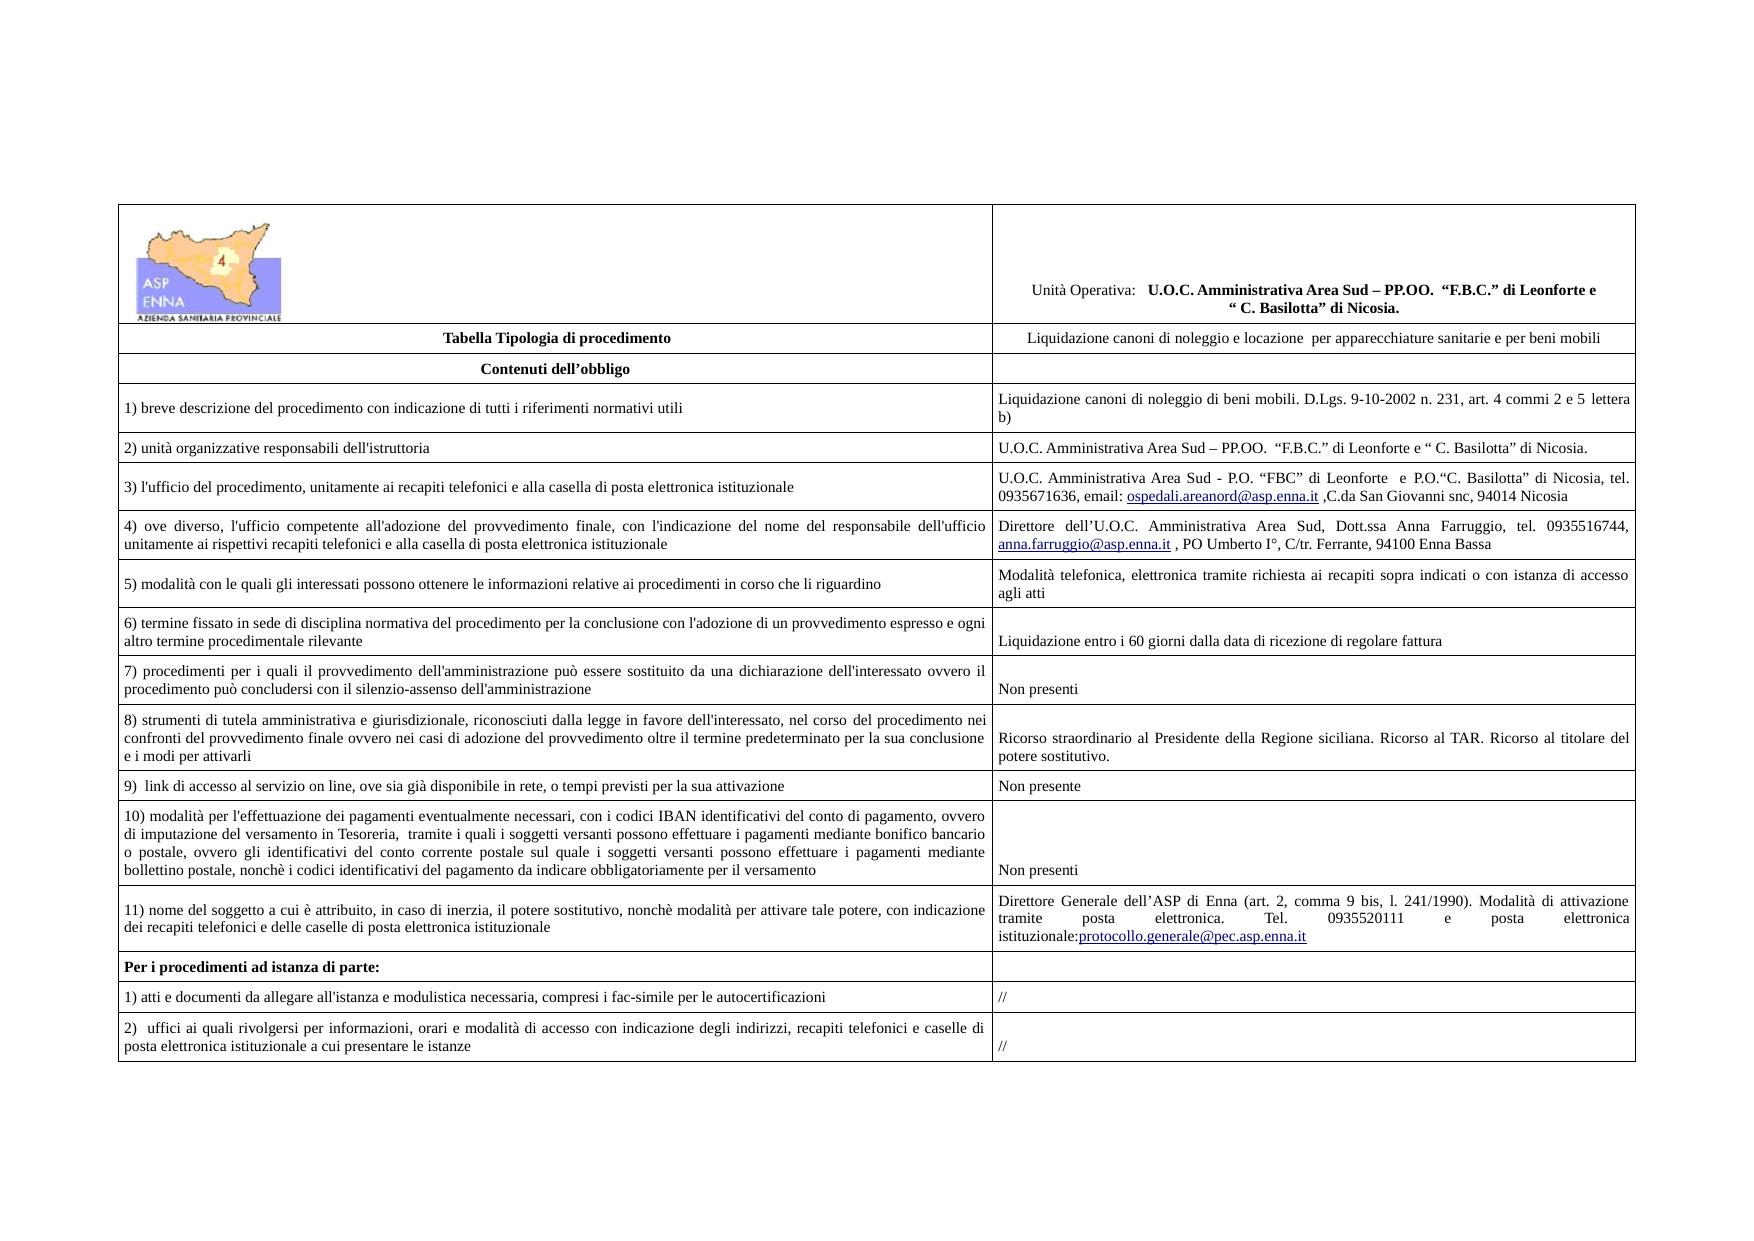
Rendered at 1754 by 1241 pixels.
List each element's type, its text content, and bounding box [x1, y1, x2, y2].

table_cell Non presenti [993, 656, 1635, 704]
table_cell 9) link di accesso al servizio on line, ove sia già disponibile in rete, o tempi previsti per la sua attivazione [119, 771, 992, 800]
table_cell Liquidazione canoni di noleggio e locazione per apparecchiature sanitarie e per beni mobili [993, 324, 1635, 353]
table_cell // [993, 1013, 1635, 1061]
table_cell Direttore Generale dell’ASP di Enna (art. 2, comma 9 bis, l. 241/1990). Modalità di attivazione tramite posta elettronica. Tel. 0935520111 e posta elettronica istituzionale:protocollo.generale@pec.asp.enna.it [993, 886, 1635, 951]
table_cell Tabella Tipologia di procedimento [119, 324, 992, 353]
table_header Unità Operativa: U.O.C. Amministrativa Area Sud – PP.OO. “F.B.C.” di Leonforte e “ C. Basilotta” di Nicosia. [993, 205, 1635, 322]
table_cell U.O.C. Amministrativa Area Sud - P.O. “FBC” di Leonforte e P.O.“C. Basilotta” di Nicosia, tel. 0935671636, email: ospedali.areanord@asp.enna.it ,C.da San Giovanni snc, 94014 Nicosia [993, 463, 1635, 510]
table_cell Non presente [993, 771, 1635, 800]
table_cell [993, 952, 1635, 981]
table_cell 3) l'ufficio del procedimento, unitamente ai recapiti telefonici e alla casella di posta elettronica istituzionale [119, 463, 992, 510]
table_cell 2) unità organizzative responsabili dell'istruttoria [119, 433, 992, 462]
table_cell 4) ove diverso, l'ufficio competente all'adozione del provvedimento finale, con l'indicazione del nome del responsabile dell'ufficio unitamente ai rispettivi recapiti telefonici e alla casella di posta elettronica istituzionale [119, 511, 992, 559]
table_cell Per i procedimenti ad istanza di parte: [119, 952, 992, 981]
table_cell Non presenti [993, 801, 1635, 884]
table_cell [993, 354, 1635, 383]
table_cell Modalità telefonica, elettronica tramite richiesta ai recapiti sopra indicati o con istanza di accesso agli atti [993, 560, 1635, 607]
table_cell Liquidazione canoni di noleggio di beni mobili. D.Lgs. 9-10-2002 n. 231, art. 4 commi 2 e 5 lettera b) [993, 384, 1635, 432]
table_cell 1) atti e documenti da allegare all'istanza e modulistica necessaria, compresi i fac-simile per le autocertificazioni [119, 982, 992, 1012]
table_cell U.O.C. Amministrativa Area Sud – PP.OO. “F.B.C.” di Leonforte e “ C. Basilotta” di Nicosia. [993, 433, 1635, 462]
table_cell 10) modalità per l'effettuazione dei pagamenti eventualmente necessari, con i codici IBAN identificativi del conto di pagamento, ovvero di imputazione del versamento in Tesoreria, tramite i quali i soggetti versanti possono effettuare i pagamenti mediante bonifico bancario o postale, ovvero gli identificativi del conto corrente postale sul quale i soggetti versanti possono effettuare i pagamenti mediante bollettino postale, nonchè i codici identificativi del pagamento da indicare obbligatoriamente per il versamento [119, 801, 992, 884]
table_cell Contenuti dell’obbligo [119, 354, 992, 383]
table_cell Liquidazione entro i 60 giorni dalla data di ricezione di regolare fattura [993, 608, 1635, 655]
picture [132, 218, 286, 323]
table_cell 6) termine fissato in sede di disciplina normativa del procedimento per la conclusione con l'adozione di un provvedimento espresso e ogni altro termine procedimentale rilevante [119, 608, 992, 655]
table_cell 2) uffici ai quali rivolgersi per informazioni, orari e modalità di accesso con indicazione degli indirizzi, recapiti telefonici e caselle di posta elettronica istituzionale a cui presentare le istanze [119, 1013, 992, 1061]
table_cell 8) strumenti di tutela amministrativa e giurisdizionale, riconosciuti dalla legge in favore dell'interessato, nel corso del procedimento nei confronti del provvedimento finale ovvero nei casi di adozione del provvedimento oltre il termine predeterminato per la sua conclusione e i modi per attivarli [119, 705, 992, 770]
table_cell 11) nome del soggetto a cui è attribuito, in caso di inerzia, il potere sostitutivo, nonchè modalità per attivare tale potere, con indicazione dei recapiti telefonici e delle caselle di posta elettronica istituzionale [119, 886, 992, 951]
table_header [119, 205, 992, 322]
table_cell // [993, 982, 1635, 1012]
table_cell 1) breve descrizione del procedimento con indicazione di tutti i riferimenti normativi utili [119, 384, 992, 432]
table_cell Direttore dell’U.O.C. Amministrativa Area Sud, Dott.ssa Anna Farruggio, tel. 0935516744, anna.farruggio@asp.enna.it , PO Umberto I°, C/tr. Ferrante, 94100 Enna Bassa [993, 511, 1635, 559]
table_cell Ricorso straordinario al Presidente della Regione siciliana. Ricorso al TAR. Ricorso al titolare del potere sostitutivo. [993, 705, 1635, 770]
table_cell 5) modalità con le quali gli interessati possono ottenere le informazioni relative ai procedimenti in corso che li riguardino [119, 560, 992, 607]
table_cell 7) procedimenti per i quali il provvedimento dell'amministrazione può essere sostituito da una dichiarazione dell'interessato ovvero il procedimento può concludersi con il silenzio-assenso dell'amministrazione [119, 656, 992, 704]
